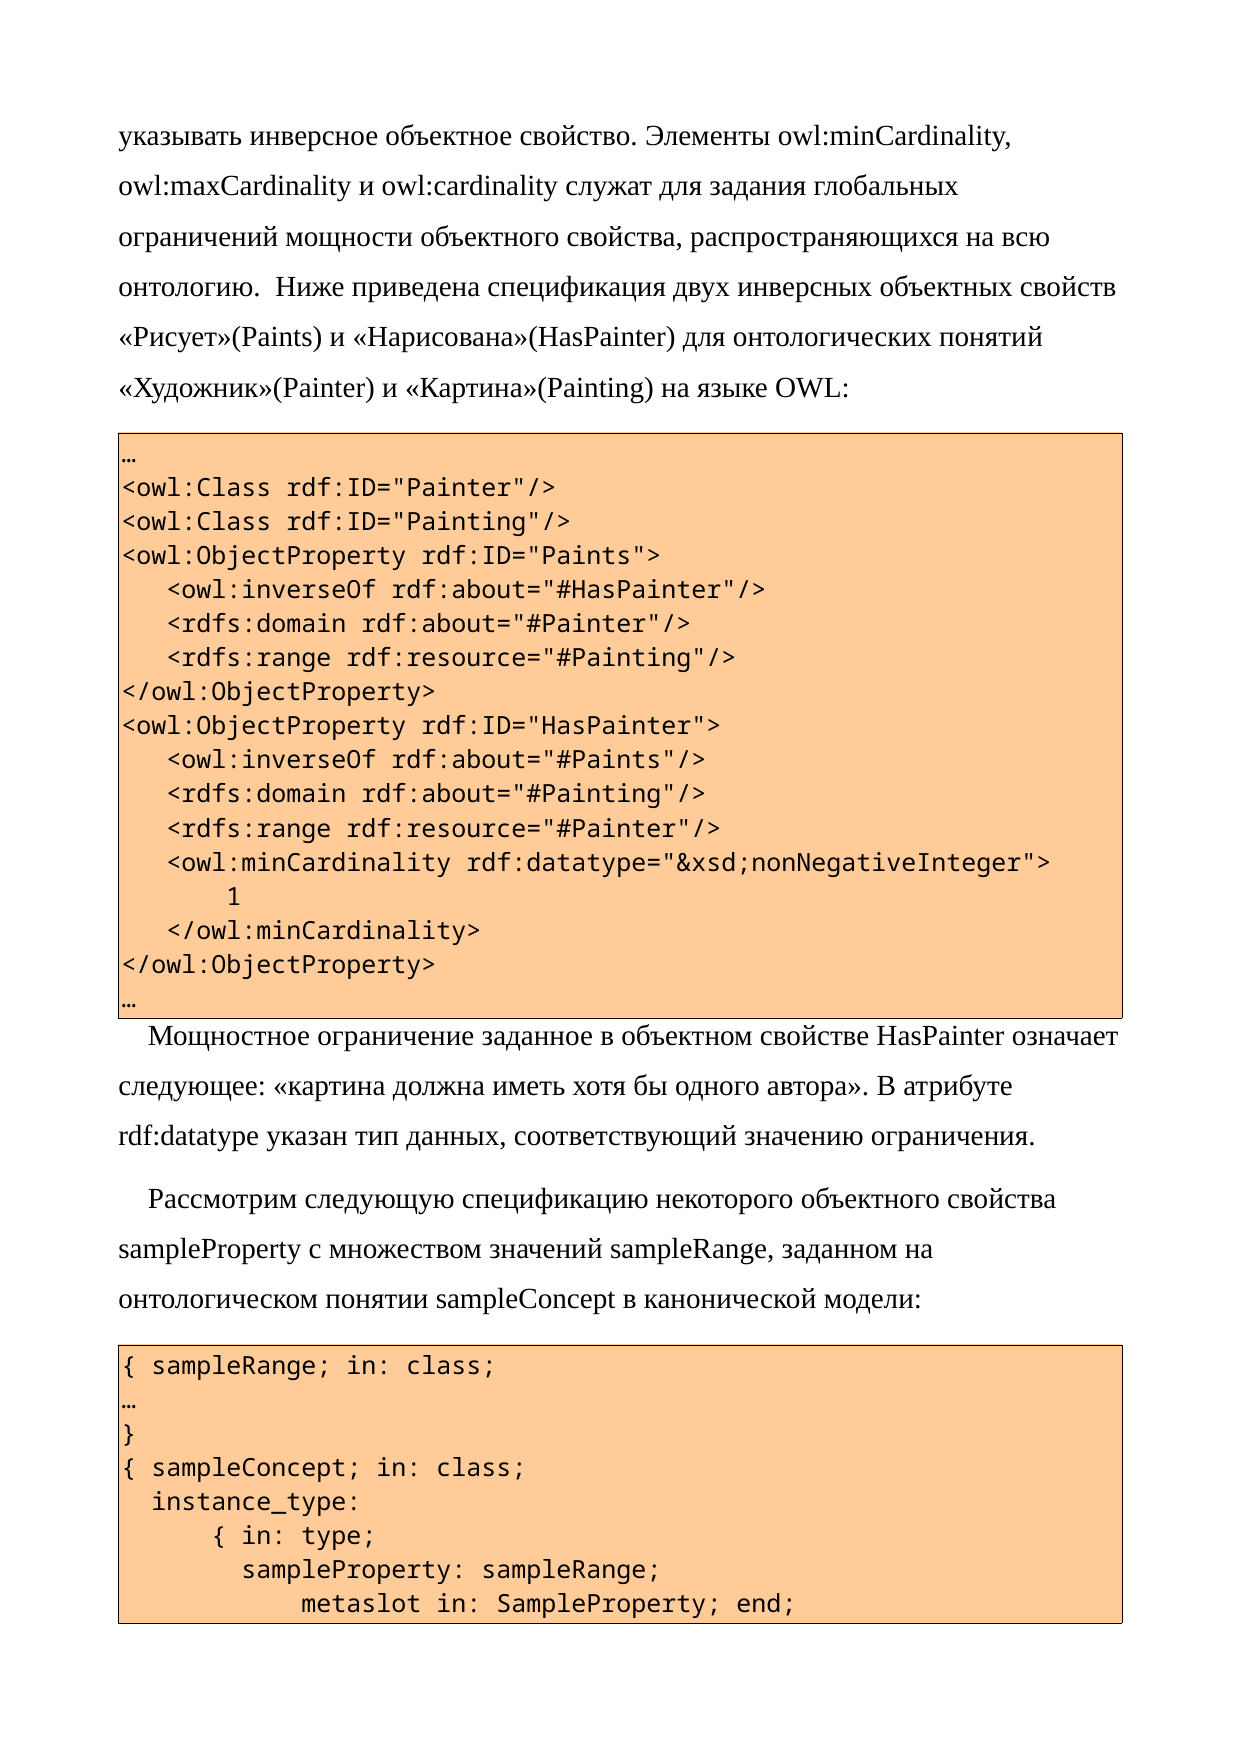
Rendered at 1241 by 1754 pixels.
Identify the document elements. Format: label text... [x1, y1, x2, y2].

text … [119, 434, 1122, 467]
text Рассмотрим следующую спецификацию некоторого объектного свойства sampleProperty с множеством значений sampleRange, заданном на онтологическом понятии sampleConcept в канонической модели: [118, 1181, 1122, 1315]
text { sampleRange; in: class; … } { sampleConcept; in: class; instance_type: { in: type; sampleProperty: sampleRange; metaslot in: SampleProperty; end; [119, 1346, 1122, 1623]
text указывать инверсное объектное свойство. Элементы owl:minCardinality, owl:maxCardinality и owl:cardinality служат для задания глобальных ограничений мощности объектного свойства, распространяющихся на всю онтологию. Ниже приведена спецификация двух инверсных объектных свойств «Рисует»(Paints) и «Нарисована»(HasPainter) для онтологических понятий «Художник»(Painter) и «Картина»(Painting) на языке OWL: [118, 118, 1122, 403]
text <owl:Class rdf:ID="Painter"/> <owl:Class rdf:ID="Painting"/> <owl:ObjectProperty rdf:ID="Paints"> <owl:inverseOf rdf:about="#HasPainter"/> <rdfs:domain rdf:about="#Painter"/> <rdfs:range rdf:resource="#Painting"/> </owl:ObjectProperty> <owl:ObjectProperty rdf:ID="HasPainter"> <owl:inverseOf rdf:about="#Paints"/> <rdfs:domain rdf:about="#Painting"/> <rdfs:range rdf:resource="#Painter"/> <owl:minCardinality rdf:datatype="&xsd;nonNegativeInteger"> 1 </owl:minCardinality> </owl:ObjectProperty> … [119, 467, 1122, 1018]
text Мощностное ограничение заданное в объектном свойстве HasPainter означает следующее: «картина должна иметь хотя бы одного автора». В атрибуте rdf:datatype указан тип данных, соответствующий значению ограничения. [118, 1019, 1122, 1152]
